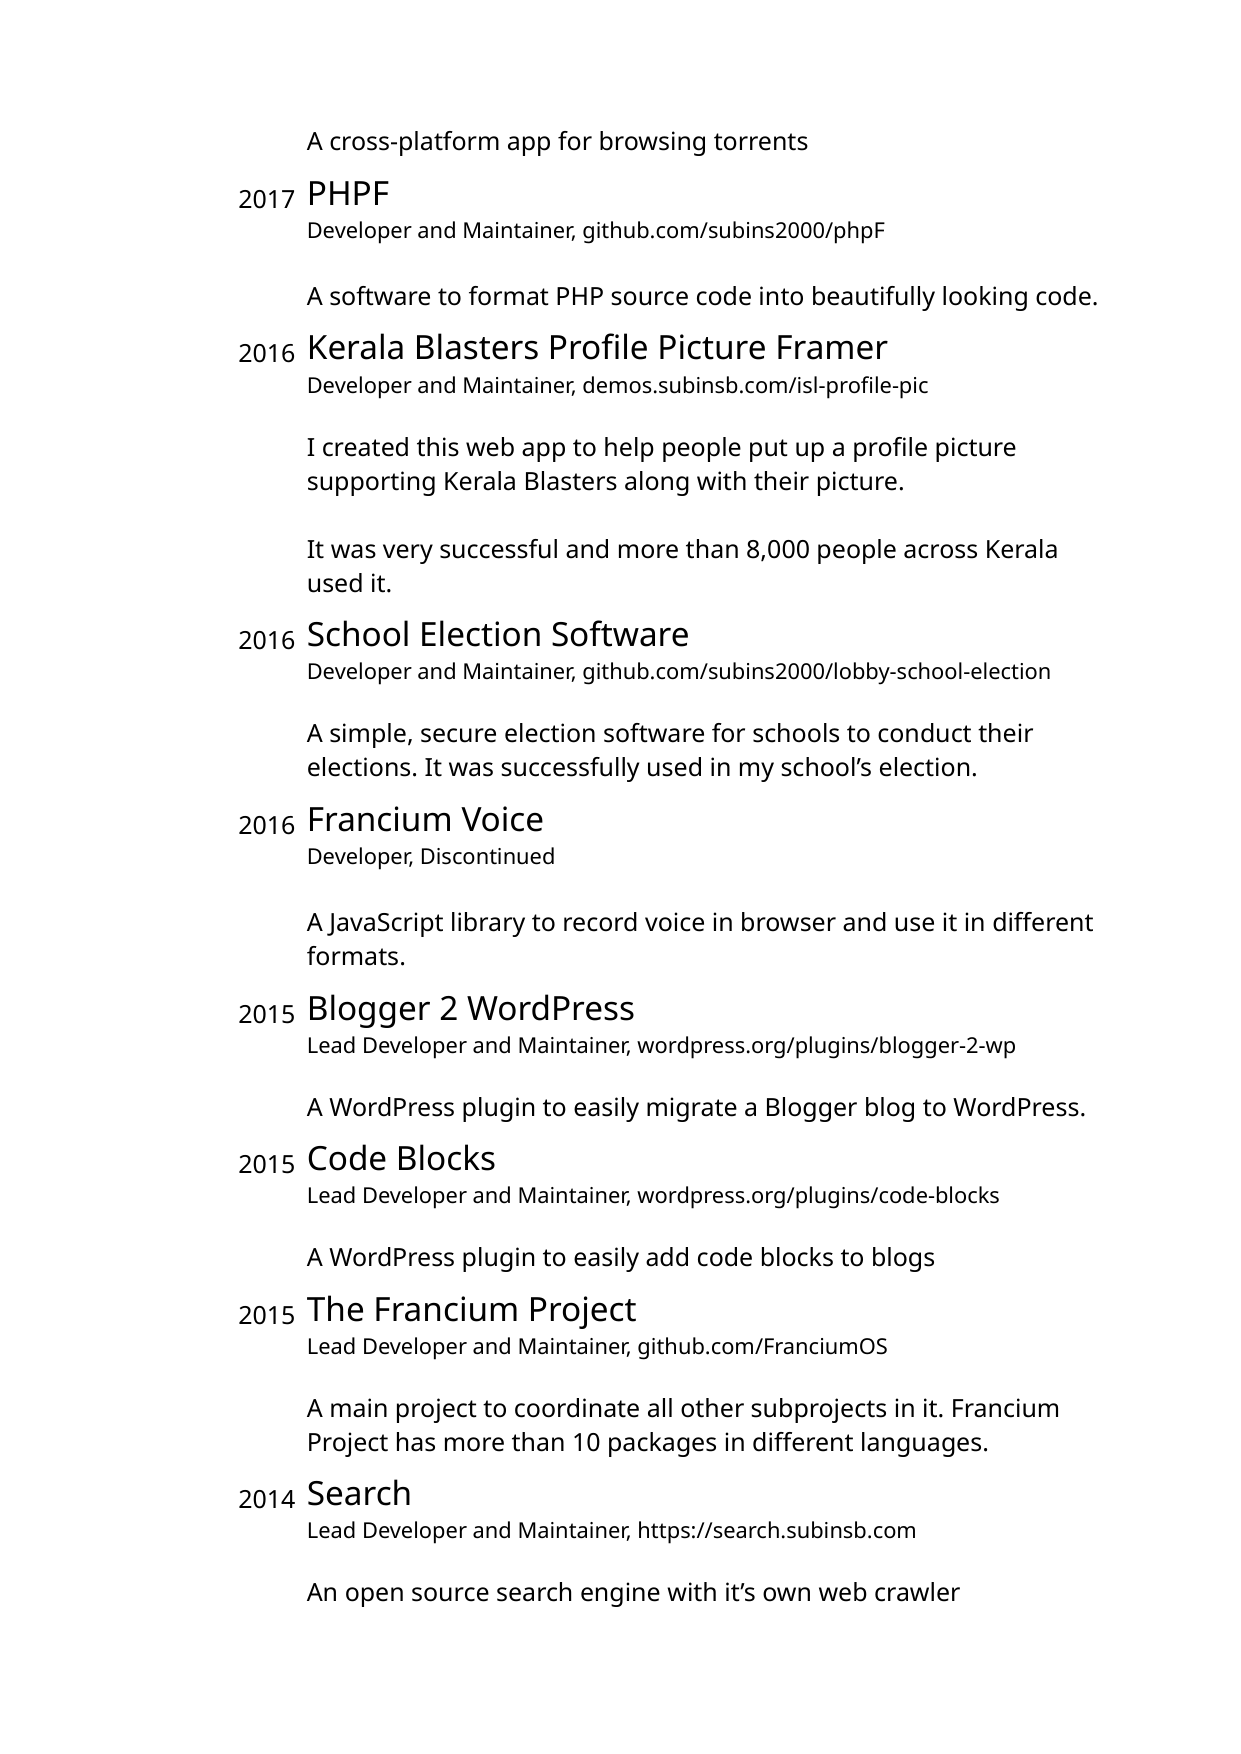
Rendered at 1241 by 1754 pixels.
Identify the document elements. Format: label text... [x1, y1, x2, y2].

table_cell Kerala Blasters Profile Picture Framer Developer and Maintainer, demos.subinsb.com/isl-profile-pic I created this web app to help people put up a profile picture supporting Kerala Blasters along with their picture. It was very successful and more than 8,000 people across Kerala used it. [301, 319, 1123, 605]
table_cell 2017 [118, 164, 301, 318]
table_cell 2014 [118, 1464, 301, 1615]
table_cell 2016 [118, 790, 301, 979]
table_cell 2015 [118, 979, 301, 1129]
table_cell 2016 [118, 319, 301, 605]
table_cell 2015 [118, 1129, 301, 1280]
table_cell Blogger 2 WordPress Lead Developer and Maintainer, wordpress.org/plugins/blogger-2-wp A WordPress plugin to easily migrate a Blogger blog to WordPress. [301, 979, 1123, 1129]
table_cell School Election Software Developer and Maintainer, github.com/subins2000/lobby-school-election A simple, secure election software for schools to conduct their elections. It was successfully used in my school’s election. [301, 605, 1123, 790]
table_cell 2015 [118, 1280, 301, 1464]
table_cell Francium Voice Developer, Discontinued A JavaScript library to record voice in browser and use it in different formats. [301, 790, 1123, 979]
table_cell [118, 118, 301, 164]
table_cell 2016 [118, 605, 301, 790]
table_cell A cross-platform app for browsing torrents [301, 118, 1123, 164]
table_cell The Francium Project Lead Developer and Maintainer, github.com/FranciumOS A main project to coordinate all other subprojects in it. Francium Project has more than 10 packages in different languages. [301, 1280, 1123, 1464]
table_cell Search Lead Developer and Maintainer, https://search.subinsb.com An open source search engine with it’s own web crawler [301, 1464, 1123, 1615]
table_cell Code Blocks Lead Developer and Maintainer, wordpress.org/plugins/code-blocks A WordPress plugin to easily add code blocks to blogs [301, 1129, 1123, 1280]
table_cell PHPF Developer and Maintainer, github.com/subins2000/phpF A software to format PHP source code into beautifully looking code. [301, 164, 1123, 318]
